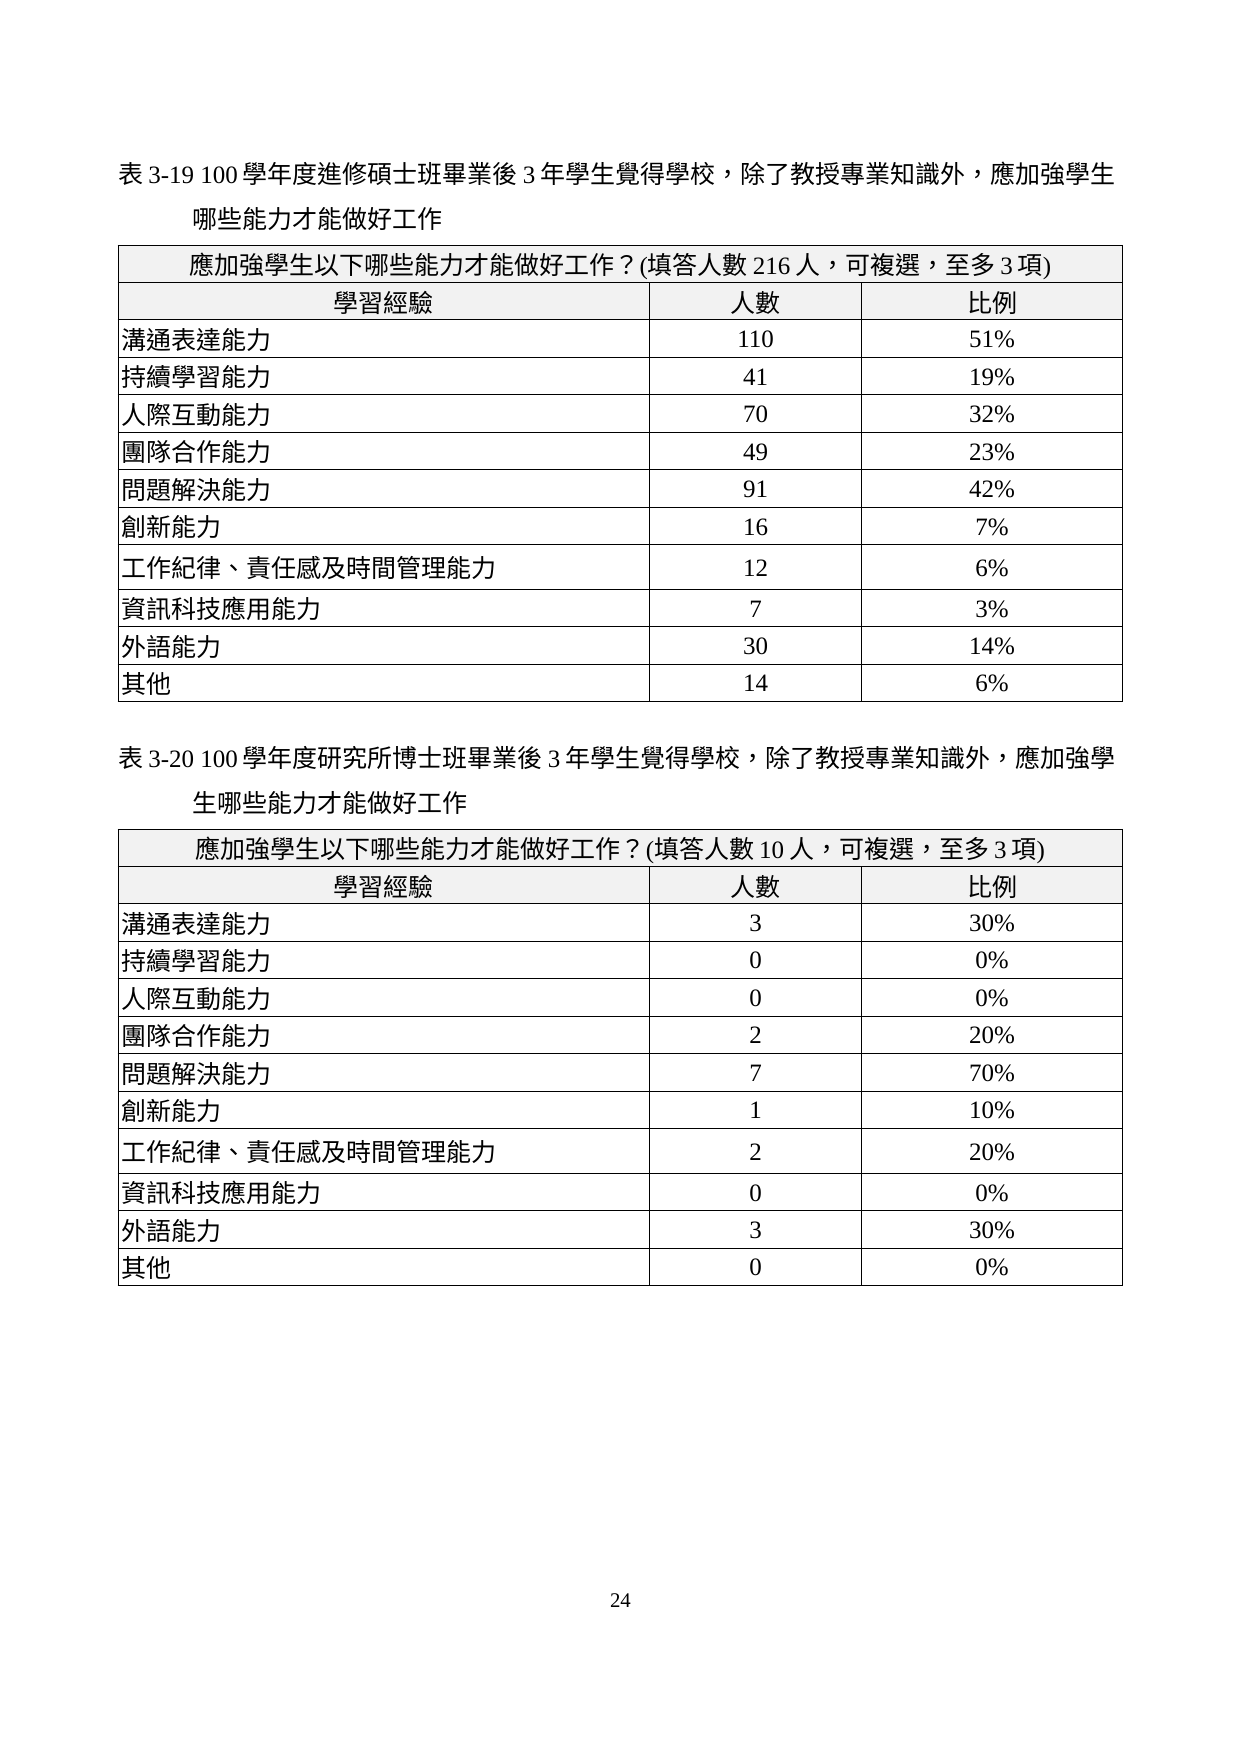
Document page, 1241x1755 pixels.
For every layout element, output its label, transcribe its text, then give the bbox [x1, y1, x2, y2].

table_cell 其他 [119, 1249, 649, 1285]
text 表3-19 100學年度進修碩士班畢業後3年學生覺得學校，除了教授專業知識外，應加強學生哪些能力才能做好工作 [118, 154, 1122, 236]
table_cell 外語能力 [119, 1211, 649, 1247]
table_cell 工作紀律、責任感及時間管理能力 [119, 1129, 649, 1173]
table_header 應加強學生以下哪些能力才能做好工作？(填答人數10人，可複選，至多3項) [119, 830, 1122, 866]
table_cell 19% [862, 358, 1122, 394]
table_cell 1 [650, 1092, 861, 1128]
table_cell 0% [862, 1174, 1122, 1210]
table_cell 工作紀律、責任感及時間管理能力 [119, 545, 649, 589]
table_cell 溝通表達能力 [119, 904, 649, 941]
table_cell 外語能力 [119, 627, 649, 663]
table_cell 6% [862, 545, 1122, 589]
table_cell 0% [862, 979, 1122, 1016]
table_cell 團隊合作能力 [119, 433, 649, 469]
table_cell 學習經驗 [119, 867, 649, 903]
table_cell 問題解決能力 [119, 470, 649, 507]
table_cell 人數 [650, 283, 861, 319]
table_cell 2 [650, 1017, 861, 1053]
table_cell 持續學習能力 [119, 358, 649, 394]
table_header 應加強學生以下哪些能力才能做好工作？(填答人數216人，可複選，至多3項) [119, 246, 1122, 282]
table_cell 16 [650, 508, 861, 544]
table_cell 問題解決能力 [119, 1054, 649, 1091]
table_cell 7% [862, 508, 1122, 544]
table_cell 創新能力 [119, 1092, 649, 1128]
table_cell 7 [650, 590, 861, 626]
table_cell 91 [650, 470, 861, 507]
text 表3-20 100學年度研究所博士班畢業後3年學生覺得學校，除了教授專業知識外，應加強學生哪些能力才能做好工作 [118, 738, 1122, 819]
table_cell 團隊合作能力 [119, 1017, 649, 1053]
table_cell 其他 [119, 665, 649, 701]
table_cell 41 [650, 358, 861, 394]
table_cell 30% [862, 904, 1122, 941]
table_cell 0% [862, 1249, 1122, 1285]
table_cell 比例 [862, 283, 1122, 319]
table_cell 0% [862, 942, 1122, 978]
table_cell 70% [862, 1054, 1122, 1091]
table_cell 溝通表達能力 [119, 320, 649, 357]
table_cell 49 [650, 433, 861, 469]
table_cell 0 [650, 979, 861, 1016]
table_cell 12 [650, 545, 861, 589]
table_cell 23% [862, 433, 1122, 469]
table_cell 2 [650, 1129, 861, 1173]
table_cell 0 [650, 942, 861, 978]
table_cell 3 [650, 1211, 861, 1247]
table_cell 14% [862, 627, 1122, 663]
table_cell 人際互動能力 [119, 395, 649, 432]
table_cell 42% [862, 470, 1122, 507]
table_cell 資訊科技應用能力 [119, 590, 649, 626]
table_cell 70 [650, 395, 861, 432]
table_cell 30 [650, 627, 861, 663]
table_cell 學習經驗 [119, 283, 649, 319]
table_cell 7 [650, 1054, 861, 1091]
table_cell 110 [650, 320, 861, 357]
table_cell 0 [650, 1174, 861, 1210]
table_cell 3% [862, 590, 1122, 626]
table_cell 6% [862, 665, 1122, 701]
table_cell 持續學習能力 [119, 942, 649, 978]
table_cell 51% [862, 320, 1122, 357]
table_cell 創新能力 [119, 508, 649, 544]
table_cell 比例 [862, 867, 1122, 903]
table_cell 14 [650, 665, 861, 701]
table_cell 3 [650, 904, 861, 941]
table_cell 20% [862, 1017, 1122, 1053]
table_cell 20% [862, 1129, 1122, 1173]
table_cell 資訊科技應用能力 [119, 1174, 649, 1210]
table_cell 30% [862, 1211, 1122, 1247]
table_cell 10% [862, 1092, 1122, 1128]
table_cell 0 [650, 1249, 861, 1285]
table_cell 人數 [650, 867, 861, 903]
table_cell 人際互動能力 [119, 979, 649, 1016]
table_cell 32% [862, 395, 1122, 432]
